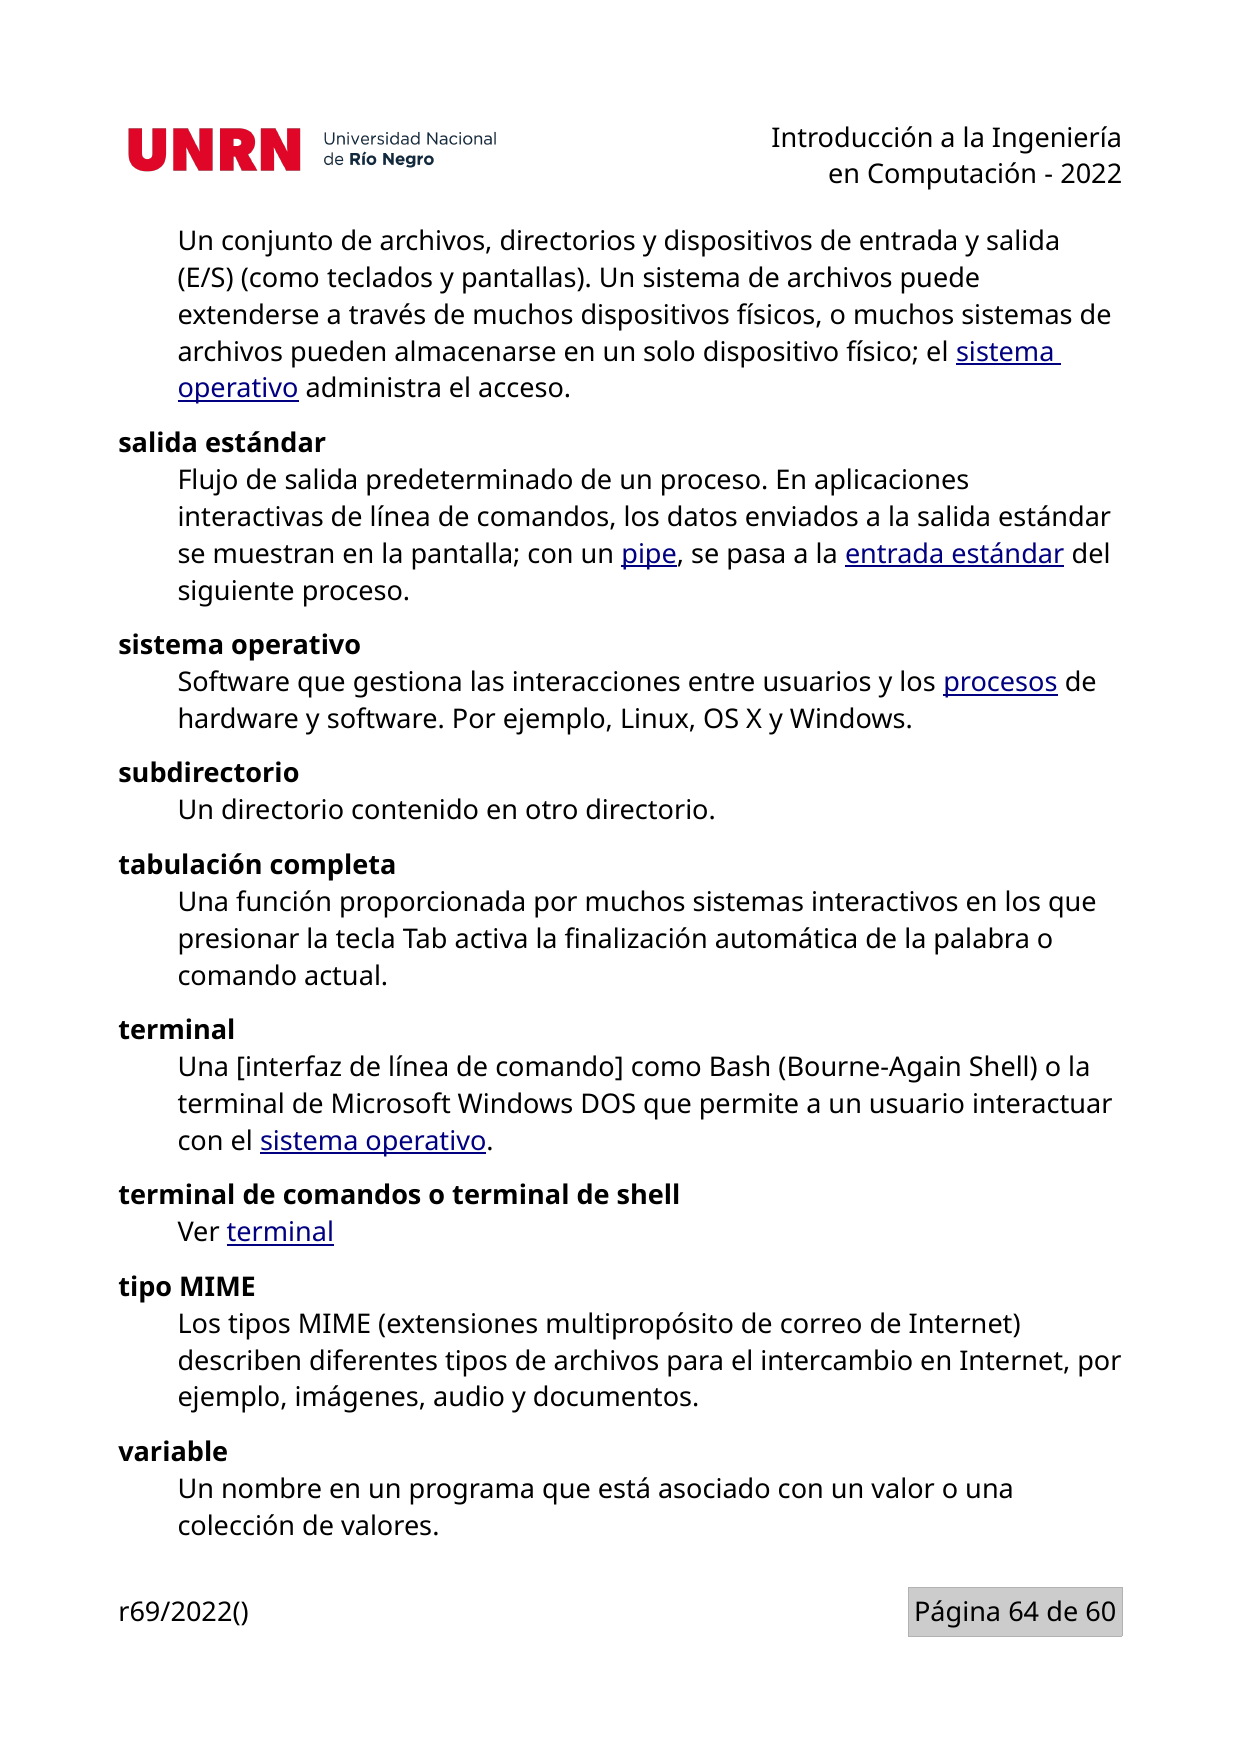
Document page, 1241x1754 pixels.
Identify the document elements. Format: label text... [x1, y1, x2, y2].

list Los tipos MIME (extensiones multipropósito de correo de Internet) describen diferentes tipos de archivos para el intercambio en Internet, por ejemplo, imágenes, audio y documentos. [177, 1304, 1122, 1415]
list Un nombre en un programa que está asociado con un valor o una colección de valores. [177, 1469, 1122, 1543]
list Un conjunto de archivos, directorios y dispositivos de entrada y salida (E/S) (como teclados y pantallas). Un sistema de archivos puede extenderse a través de muchos dispositivos físicos, o muchos sistemas de archivos pueden almacenarse en un solo dispositivo físico; el sistema operativo administra el acceso. [177, 221, 1122, 406]
text subdirectorio [118, 754, 1122, 791]
text variable [118, 1432, 1122, 1469]
text tipo MIME [118, 1267, 1122, 1304]
list Software que gestiona las interacciones entre usuarios y los procesos de hardware y software. Por ejemplo, Linux, OS X y Windows. [177, 662, 1122, 736]
list Flujo de salida predeterminado de un proceso. En aplicaciones interactivas de línea de comandos, los datos enviados a la salida estándar se muestran en la pantalla; con un pipe, se pasa a la entrada estándar del siguiente proceso. [177, 460, 1122, 608]
list Ver terminal [177, 1213, 1122, 1249]
text tabulación completa [118, 845, 1122, 882]
text sistema operativo [118, 626, 1122, 662]
picture [118, 118, 505, 180]
list Una función proporcionada por muchos sistemas interactivos en los que presionar la tecla Tab activa la finalización automática de la palabra o comando actual. [177, 882, 1122, 993]
list Una [interfaz de línea de comando] como Bash (Bourne-Again Shell) o la terminal de Microsoft Windows DOS que permite a un usuario interactuar con el sistema operativo. [177, 1047, 1122, 1158]
text terminal [118, 1011, 1122, 1047]
text terminal de comandos o terminal de shell [118, 1176, 1122, 1213]
text salida estándar [118, 423, 1122, 460]
list Un directorio contenido en otro directorio. [177, 791, 1122, 828]
